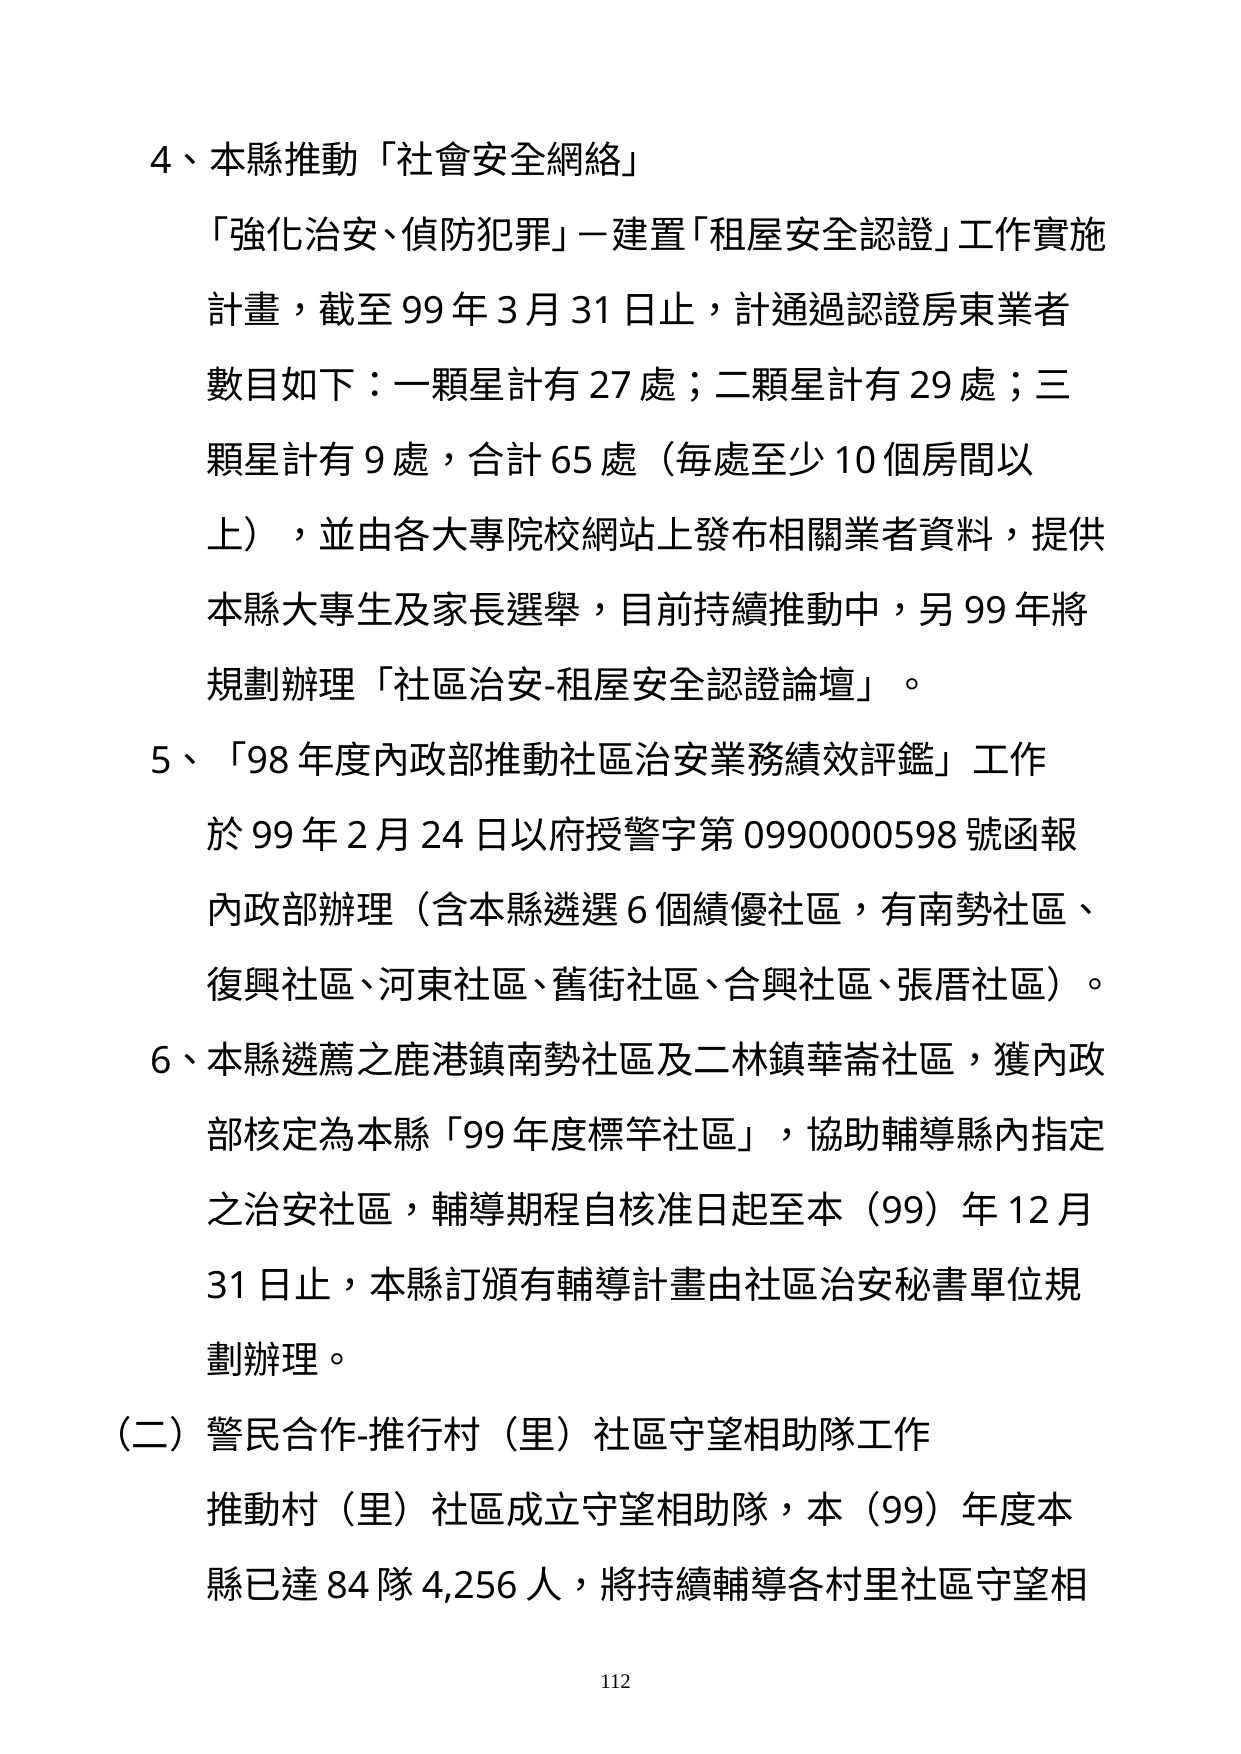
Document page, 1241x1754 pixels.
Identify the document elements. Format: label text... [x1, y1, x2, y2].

text 「強化治安、偵防犯罪」－建置「租屋安全認證」工作實施計畫，截至99年3月31日止，計通過認證房東業者數目如下：一顆星計有27處；二顆星計有29處；三顆星計有9處，合計65處（毎處至少10個房間以上），並由各大專院校網站上發布相關業者資料，提供本縣大專生及家長選舉，目前持續推動中，另99年將規劃辦理「社區治安-租屋安全認證論壇」。 [206, 195, 1106, 720]
text 6、本縣遴薦之鹿港鎮南勢社區及二林鎮華崙社區，獲內政部核定為本縣「99年度標竿社區」，協助輔導縣內指定之治安社區，輔導期程自核准日起至本（99）年12月31日止，本縣訂頒有輔導計畫由社區治安秘書單位規劃辦理。 [150, 1020, 1106, 1395]
text 5、「98年度內政部推動社區治安業務績效評鑑」工作 [150, 720, 1106, 795]
text （二）警民合作-推行村（里）社區守望相助隊工作 [94, 1395, 1106, 1470]
text 於99年2月24 日以府授警字第0990000598號函報內政部辦理（含本縣遴選6個績優社區，有南勢社區、復興社區、河東社區、舊街社區、合興社區、張厝社區）。 [206, 795, 1106, 1020]
text 4、本縣推動「社會安全網絡」 [150, 120, 1106, 195]
text 推動村（里）社區成立守望相助隊，本（99）年度本縣已達84隊4,256人，將持續輔導各村里社區守望相 [206, 1470, 1106, 1620]
